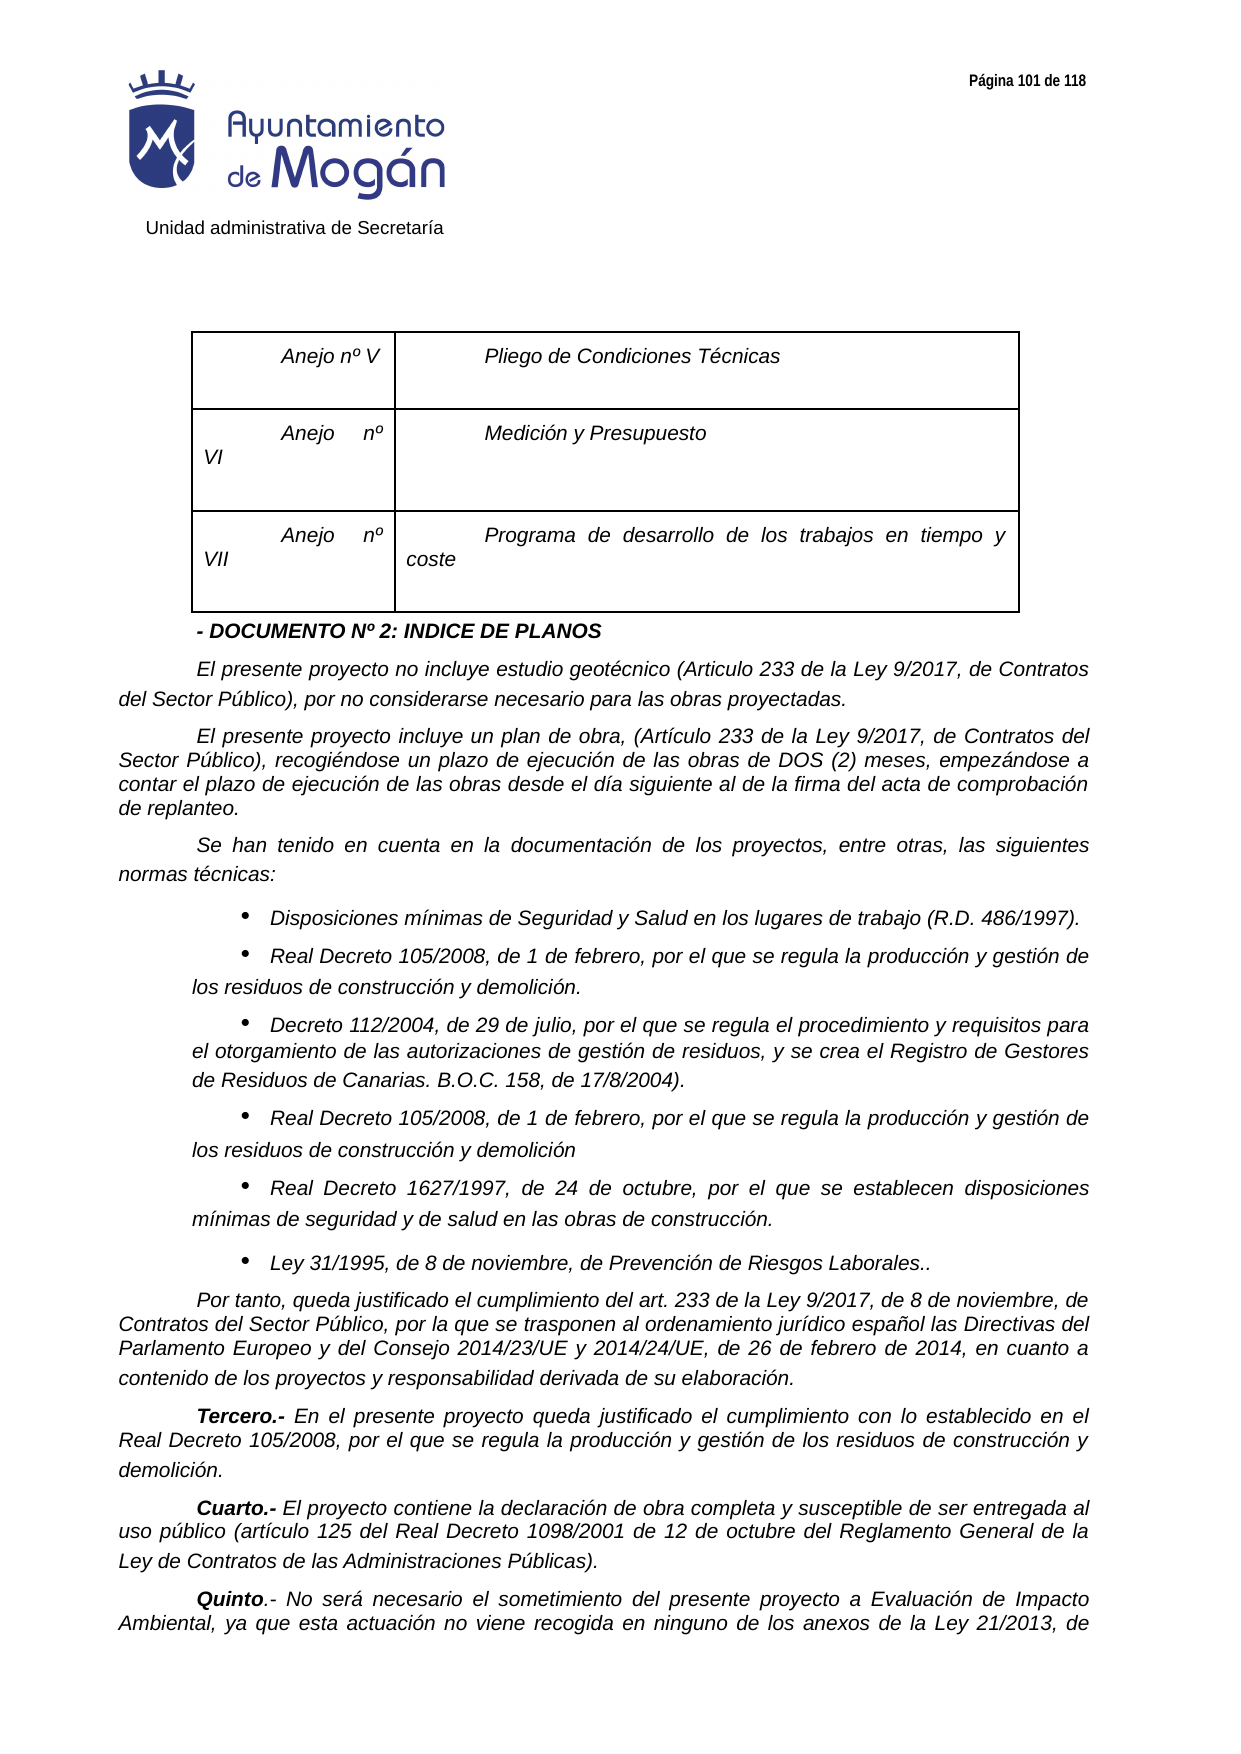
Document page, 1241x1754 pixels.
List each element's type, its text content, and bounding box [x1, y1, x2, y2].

text Se han tenido en cuenta en la documentación de los proyectos, entre otras, las siguientes normas técnicas: [118, 833, 1092, 888]
list Ley 31/1995, de 8 de noviembre, de Prevención de Riesgos Laborales.. [162, 1244, 1092, 1276]
text Por tanto, queda justificado el cumplimiento del art. 233 de la Ley 9/2017, de 8 de noviembre, de Contratos del Sector Público, por la que se trasponen al ordenamiento jurídico español las Directivas del Parlamento Europeo y del Consejo 2014/23/UE y 2014/24/UE, de 26 de febrero de 2014, en cuanto a contenido de los proyectos y responsabilidad derivada de su elaboración. [118, 1288, 1092, 1391]
list Disposiciones mínimas de Seguridad y Salud en los lugares de trabajo (R.D. 486/1997). [162, 900, 1092, 931]
text Cuarto.- El proyecto contiene la declaración de obra completa y susceptible de ser entregada al uso público (artículo 125 del Real Decreto 1098/2001 de 12 de octubre del Reglamento General de la Ley de Contratos de las Administraciones Públicas). [118, 1495, 1092, 1574]
picture [128, 70, 445, 206]
table_cell Pliego de Condiciones Técnicas [396, 333, 1018, 408]
list Real Decreto 1627/1997, de 24 de octubre, por el que se establecen disposiciones mínimas de seguridad y de salud en las obras de construcción. [162, 1175, 1092, 1232]
text El presente proyecto no incluye estudio geotécnico (Articulo 233 de la Ley 9/2017, de Contratos del Sector Público), por no considerarse necesario para las obras proyectadas. [118, 657, 1092, 712]
table_cell Medición y Presupuesto [396, 410, 1018, 509]
text - DOCUMENTO Nº 2: INDICE DE PLANOS [118, 613, 1092, 644]
list Real Decreto 105/2008, de 1 de febrero, por el que se regula la producción y gestión de los residuos de construcción y demolición. [162, 944, 1092, 1001]
list Real Decreto 105/2008, de 1 de febrero, por el que se regula la producción y gestión de los residuos de construcción y demolición [162, 1106, 1092, 1163]
table_cell Anejo nº V [193, 333, 394, 408]
table_cell Anejo nº VI [193, 410, 394, 509]
table_cell Anejo nº VII [193, 512, 394, 611]
text El presente proyecto incluye un plan de obra, (Artículo 233 de la Ley 9/2017, de Contratos del Sector Público), recogiéndose un plazo de ejecución de las obras de DOS (2) meses, empezándose a contar el plazo de ejecución de las obras desde el día siguiente al de la firma del acta de comprobación de replanteo. [118, 724, 1092, 820]
list Decreto 112/2004, de 29 de julio, por el que se regula el procedimiento y requisitos para el otorgamiento de las autorizaciones de gestión de residuos, y se crea el Registro de Gestores de Residuos de Canarias. B.O.C. 158, de 17/8/2004). [162, 1013, 1092, 1094]
table_cell Programa de desarrollo de los trabajos en tiempo y coste [396, 512, 1018, 611]
text Tercero.- En el presente proyecto queda justificado el cumplimiento con lo establecido en el Real Decreto 105/2008, por el que se regula la producción y gestión de los residuos de construcción y demolición. [118, 1404, 1092, 1483]
text Quinto.- No será necesario el sometimiento del presente proyecto a Evaluación de Impacto Ambiental, ya que esta actuación no viene recogida en ninguno de los anexos de la Ley 21/2013, de [118, 1587, 1092, 1635]
